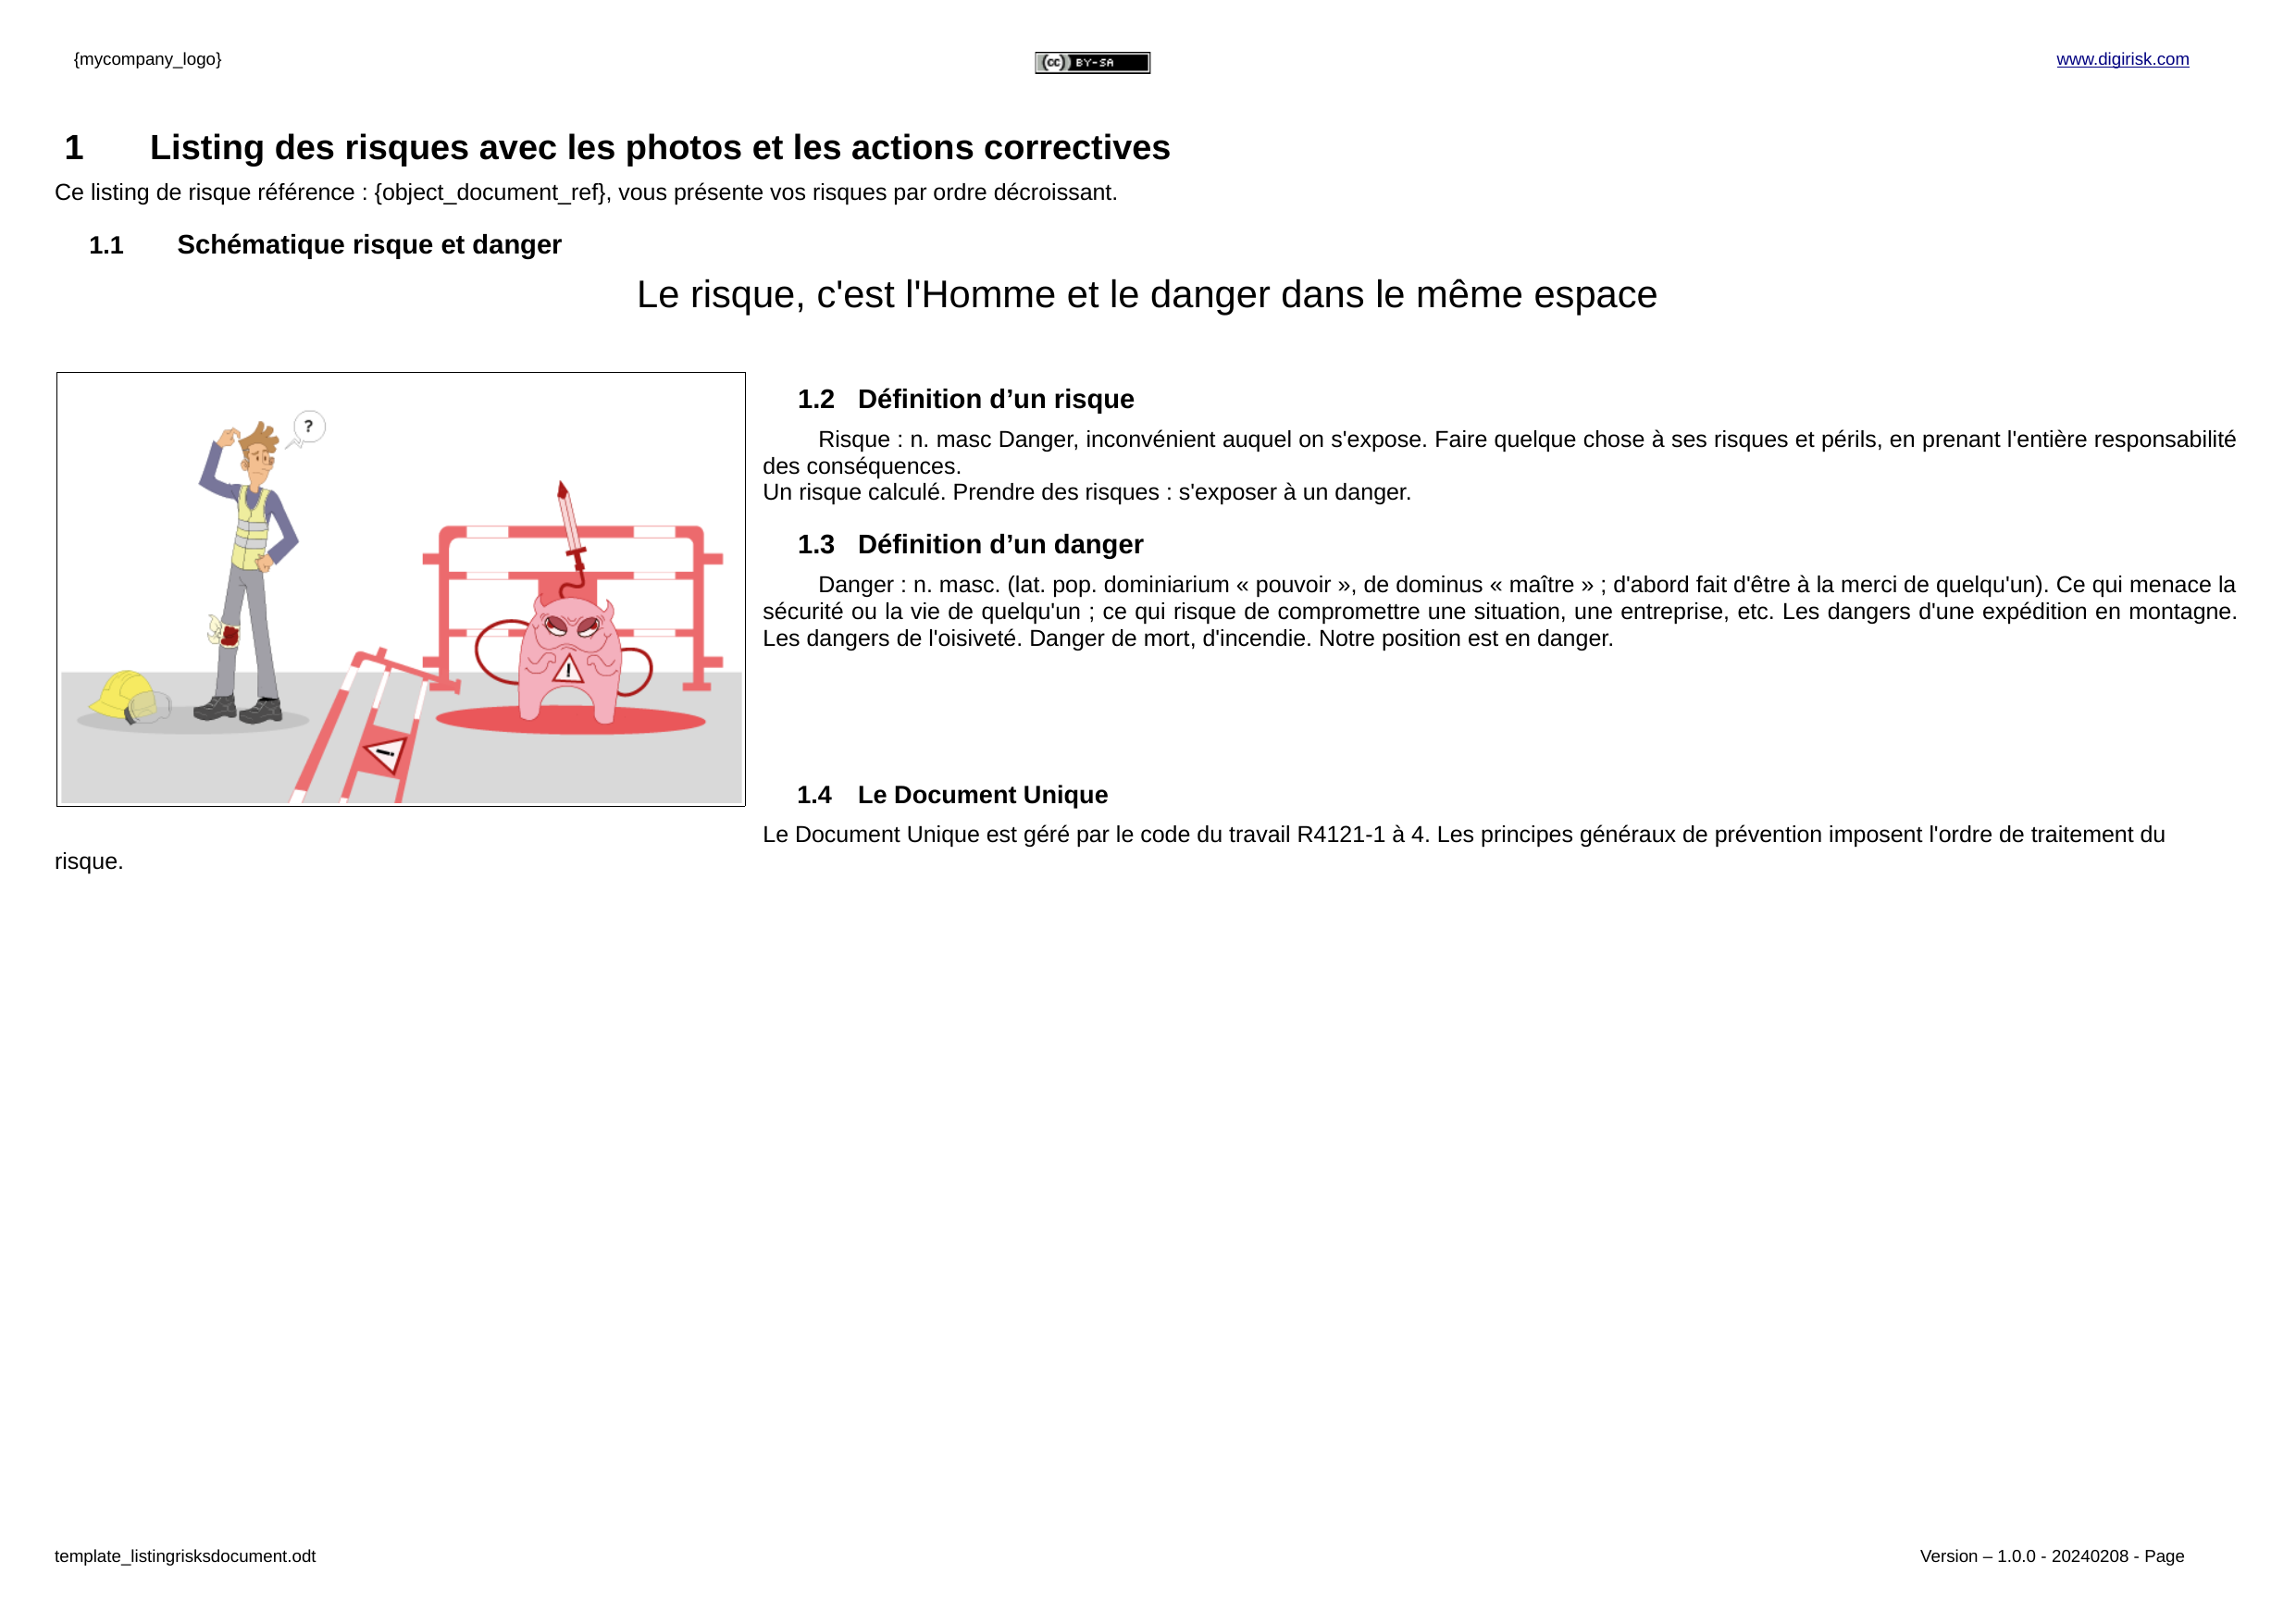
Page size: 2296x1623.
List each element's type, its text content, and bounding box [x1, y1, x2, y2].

text Le risque, c'est l'Homme et le danger dans le même espace [55, 271, 2240, 316]
text Ce listing de risque référence : {object_document_ref}, vous présente vos risques par ordre décroissant. [55, 179, 2240, 205]
text Le Document Unique est géré par le code du travail R4121-1 à 4. Les principes généraux de prévention imposent l'ordre de traitement du risque. [55, 821, 2240, 874]
picture [1035, 52, 1151, 74]
text Danger : n. masc. (lat. pop. dominiarium « pouvoir », de dominus « maître » ; d'abord fait d'être à la merci de quelqu'un). Ce qui menace la sécurité ou la vie de quelqu'un ; ce qui risque de compromettre une situation, une entreprise, etc. Les dangers d'une expédition en montagne. Les dangers de l'oisiveté. Danger de mort, d'incendie. Notre position est en danger. [746, 571, 2240, 650]
subtitle Listing des risques avec les photos et les actions correctives [55, 127, 2240, 167]
text Risque : n. masc Danger, inconvénient auquel on s'expose. Faire quelque chose à ses risques et périls, en prenant l'entière responsabilité des conséquences. [746, 426, 2240, 478]
subtitle Définition d’un risque [746, 383, 2240, 414]
picture [59, 375, 743, 803]
subtitle Définition d’un danger [746, 528, 2240, 560]
subtitle Schématique risque et danger [81, 229, 2240, 260]
subtitle Le Document Unique [81, 780, 2240, 810]
subtitle [57, 373, 745, 806]
text Un risque calculé. Prendre des risques : s'exposer à un danger. [746, 478, 2240, 505]
